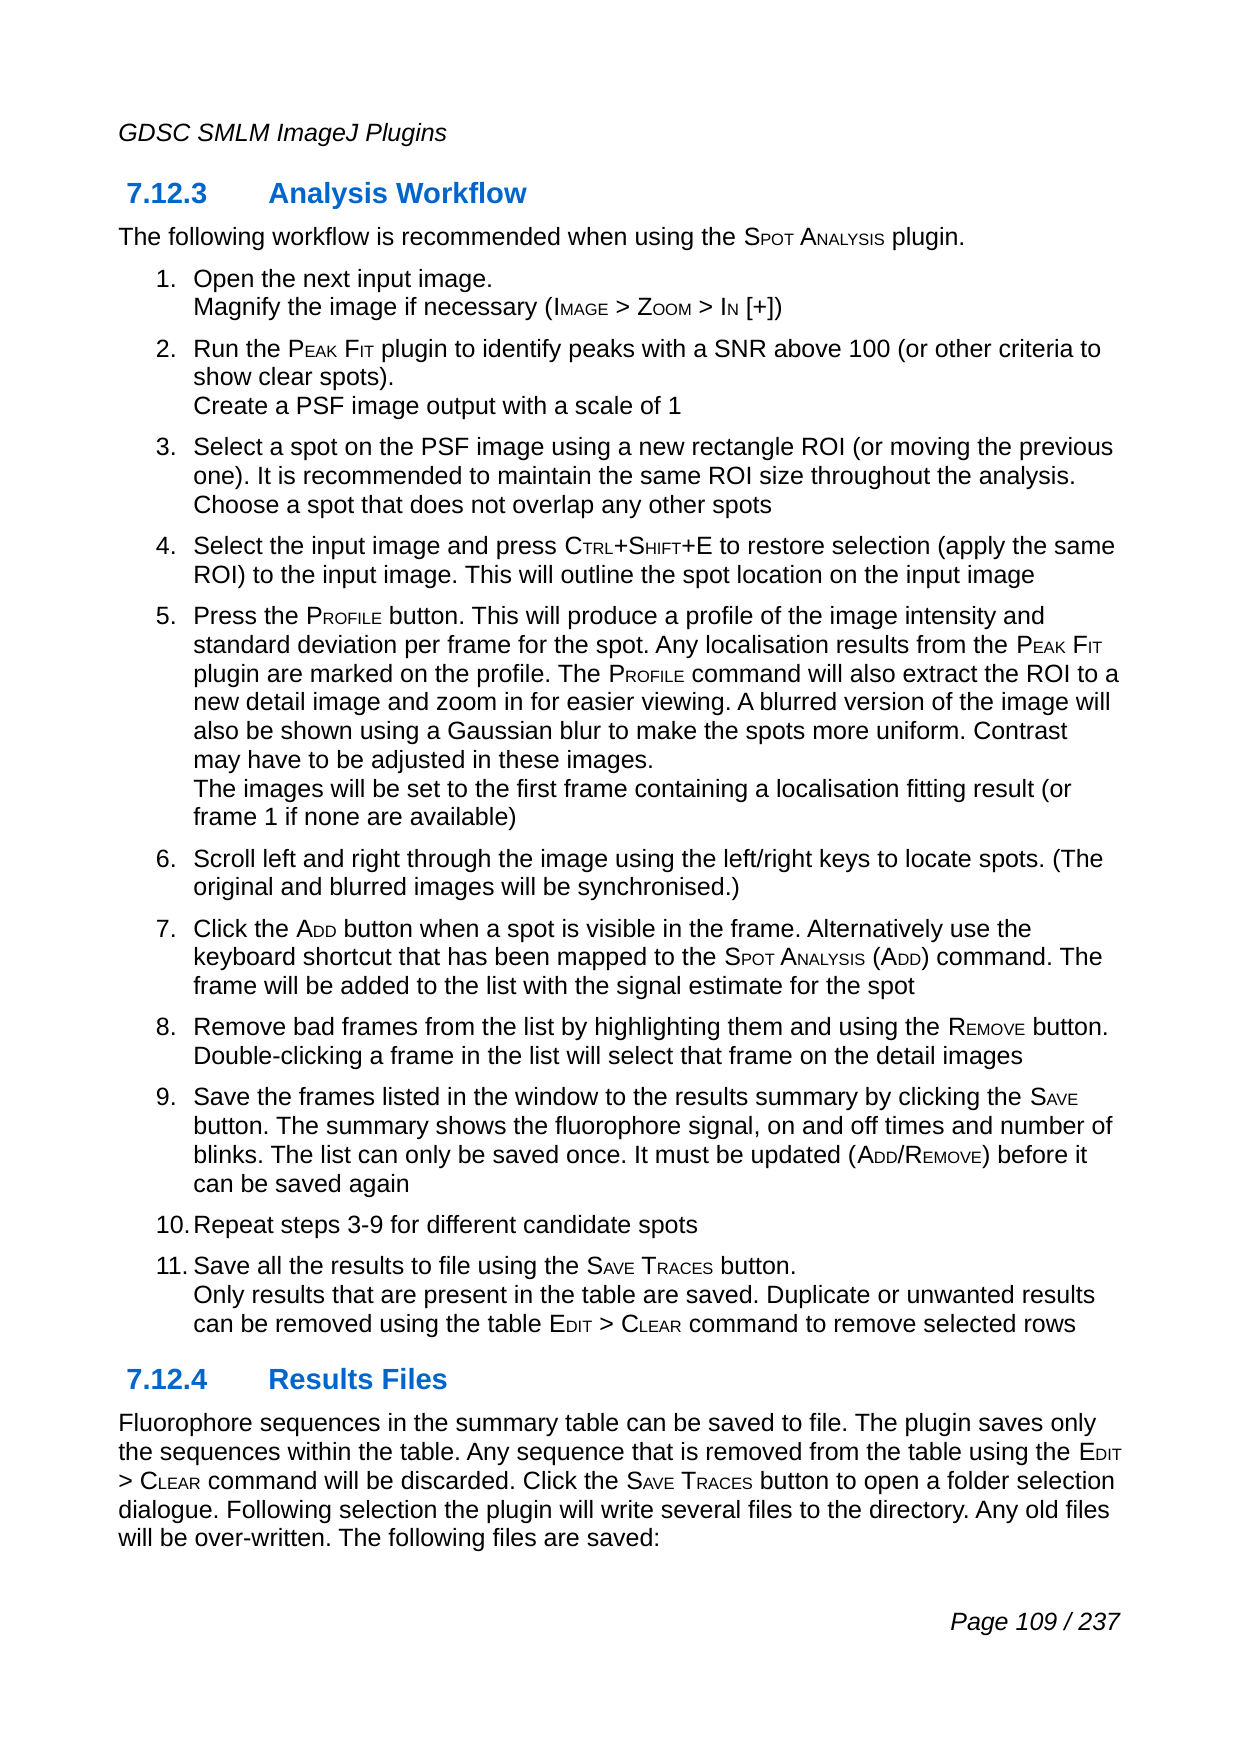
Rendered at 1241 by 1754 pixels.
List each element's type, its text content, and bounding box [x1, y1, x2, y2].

list Run the Peak Fit plugin to identify peaks with a SNR above 100 (or other criteria to show clear spots). Create a PSF image output with a scale of 1 [156, 334, 1122, 420]
list Scroll left and right through the image using the left/right keys to locate spots. (The original and blurred images will be synchronised.) [156, 844, 1122, 901]
list Click the Add button when a spot is visible in the frame. Alternatively use the keyboard shortcut that has been mapped to the Spot Analysis (Add) command. The frame will be added to the list with the signal estimate for the spot [156, 914, 1122, 1000]
list Repeat steps 3-9 for different candidate spots [156, 1210, 1122, 1239]
list Press the Profile button. This will produce a profile of the image intensity and standard deviation per frame for the spot. Any localisation results from the Peak Fit plugin are marked on the profile. The Profile command will also extract the ROI to a new detail image and zoom in for easier viewing. A blurred version of the image will also be shown using a Gaussian blur to make the spots more uniform. Contrast may have to be adjusted in these images. The images will be set to the first frame containing a localisation fitting result (or frame 1 if none are available) [156, 601, 1122, 831]
list Select the input image and press Ctrl+Shift+E to restore selection (apply the same ROI) to the input image. This will outline the spot location on the input image [156, 531, 1122, 589]
text Fluorophore sequences in the summary table can be saved to file. The plugin saves only the sequences within the table. Any sequence that is removed from the table using the Edit > Clear command will be discarded. Click the Save Traces button to open a folder selection dialogue. Following selection the plugin will write several files to the directory. Any old files will be over-written. The following files are saved: [118, 1408, 1122, 1552]
list Select a spot on the PSF image using a new rectangle ROI (or moving the previous one). It is recommended to maintain the same ROI size throughout the analysis. Choose a spot that does not overlap any other spots [156, 432, 1122, 519]
text The following workflow is recommended when using the Spot Analysis plugin. [118, 222, 1122, 251]
list Save all the results to file using the Save Traces button. Only results that are present in the table are saved. Duplicate or unwanted results can be removed using the table Edit > Clear command to remove selected rows [156, 1251, 1122, 1337]
list Open the next input image. Magnify the image if necessary (Image > Zoom > In [+]) [156, 264, 1122, 321]
subtitle Analysis Workflow [118, 176, 1122, 210]
list Remove bad frames from the list by highlighting them and using the Remove button. Double-clicking a frame in the list will select that frame on the detail images [156, 1012, 1122, 1070]
subtitle Results Files [118, 1362, 1122, 1396]
list Save the frames listed in the window to the results summary by clicking the Save button. The summary shows the fluorophore signal, on and off times and number of blinks. The list can only be saved once. It must be updated (Add/Remove) before it can be saved again [156, 1082, 1122, 1197]
